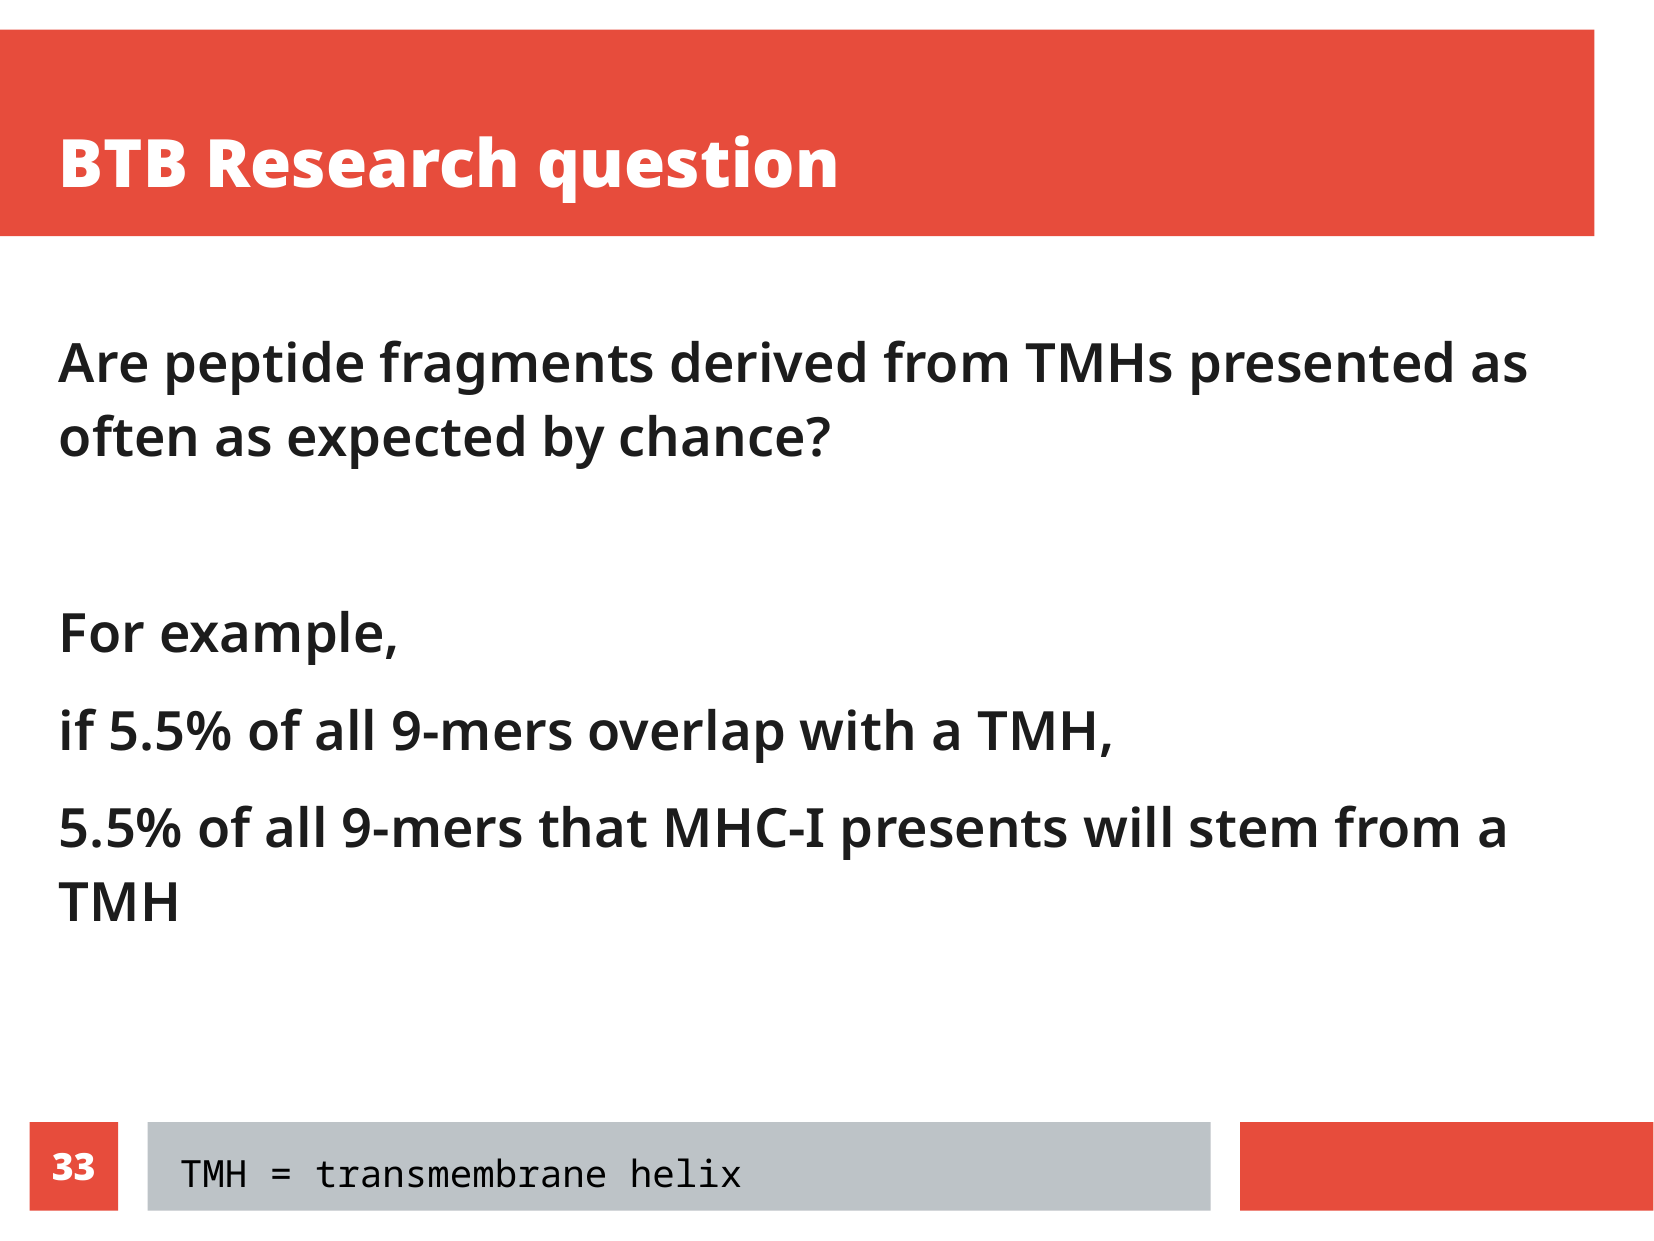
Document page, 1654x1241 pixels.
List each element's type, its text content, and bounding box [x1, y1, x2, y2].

text_box TMH = transmembrane helix [165, 1140, 738, 1199]
list Are peptide fragments derived from TMHs presented as often as expected by chance? For example, if 5.5% of all 9-mers overlap with a TMH, 5.5% of all 9-mers that MHC-I presents will stem from a TMH [59, 324, 1565, 1093]
title BTB Research question [59, 59, 1595, 207]
